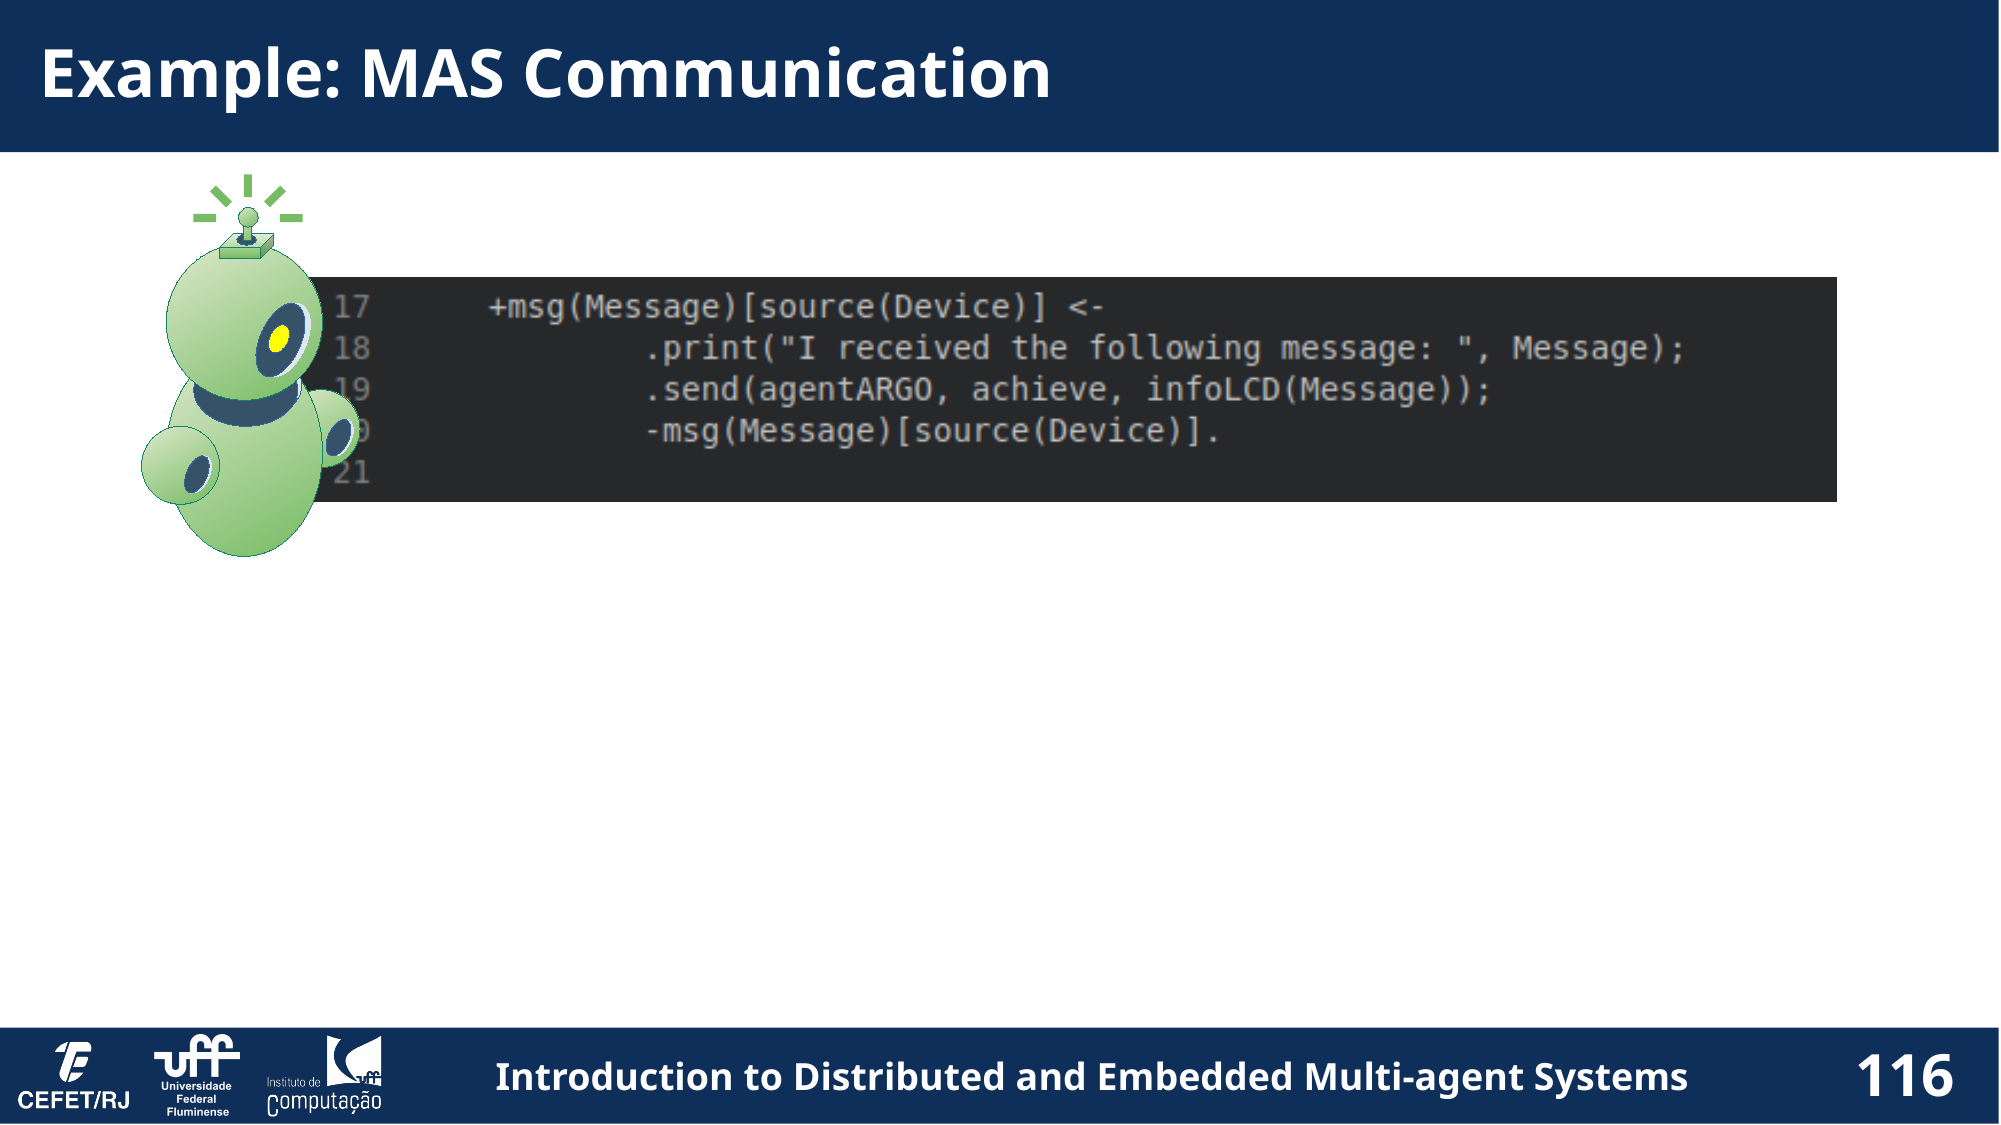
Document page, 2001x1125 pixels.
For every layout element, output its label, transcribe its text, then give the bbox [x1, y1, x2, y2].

text_box [264, 185, 286, 208]
picture [18, 1021, 129, 1125]
picture [153, 1033, 241, 1121]
picture [265, 1033, 383, 1117]
text_box [243, 174, 252, 198]
text_box [210, 185, 233, 208]
text_box [193, 213, 217, 223]
text_box [236, 207, 259, 246]
text_box [141, 235, 361, 557]
text_box [279, 214, 303, 223]
text_box Example: MAS Communication [25, 23, 1999, 119]
picture [301, 277, 1837, 502]
